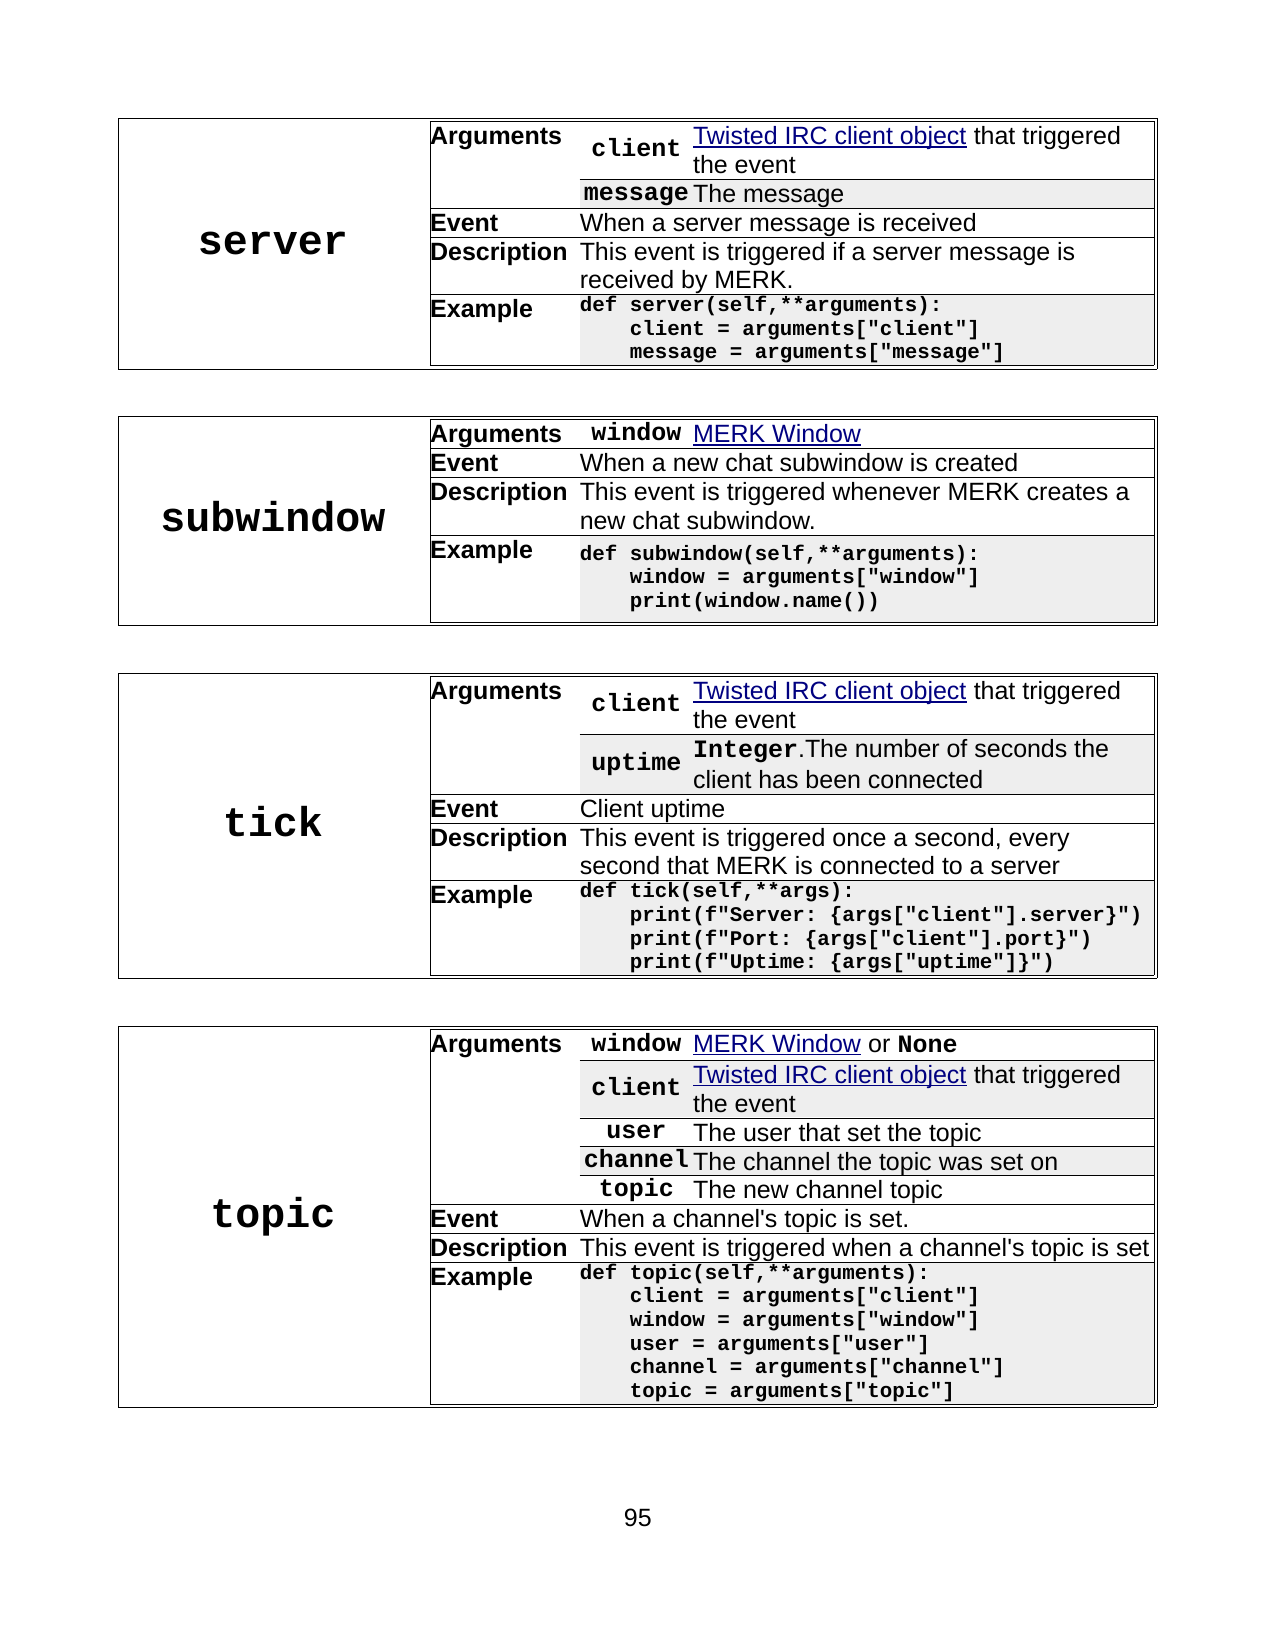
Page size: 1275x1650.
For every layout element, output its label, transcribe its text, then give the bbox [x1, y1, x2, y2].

table_header tick [119, 674, 427, 978]
table_cell Description [431, 1234, 579, 1262]
table_header [427, 1027, 1157, 1407]
table_cell Description [431, 238, 579, 294]
table_header client [580, 122, 693, 179]
table_cell Example [431, 1263, 579, 1404]
table_cell Twisted IRC client object that triggered the event [693, 1061, 1154, 1117]
table_cell This event is triggered when a channel's topic is set [580, 1234, 1154, 1262]
table_cell Event [431, 209, 579, 237]
table_cell The channel the topic was set on [693, 1147, 1154, 1175]
table_header topic [119, 1027, 427, 1407]
table_cell Example [431, 536, 579, 622]
table_cell uptime [580, 735, 693, 794]
table_cell Description [431, 824, 579, 880]
table_cell def topic(self,**arguments): client = arguments["client"] window = arguments["window"] user = arguments["user"] channel = arguments["channel"] topic = arguments["topic"] [580, 1263, 1154, 1404]
table_cell message [580, 180, 693, 208]
table_cell def server(self,**arguments): client = arguments["client"] message = arguments["message"] [580, 295, 1154, 365]
table_header [427, 674, 1157, 978]
table_cell Example [431, 881, 579, 975]
table_cell This event is triggered if a server message is received by MERK. [580, 238, 1154, 294]
table_cell Client uptime [580, 795, 1154, 822]
table_cell The user that set the topic [693, 1119, 1154, 1146]
table_header MERK Window [693, 420, 1154, 448]
table_header window [580, 1030, 693, 1060]
table_cell The message [693, 180, 1154, 208]
table_cell Event [431, 1205, 579, 1233]
table_cell When a server message is received [580, 209, 1154, 237]
table_header Twisted IRC client object that triggered the event [693, 122, 1154, 179]
table_header client [580, 677, 693, 734]
table_cell Example [431, 295, 579, 365]
table_header Arguments [431, 420, 579, 448]
table_cell def subwindow(self,**arguments): window = arguments["window"] print(window.name()) [580, 536, 1154, 622]
table_cell The new channel topic [693, 1176, 1154, 1204]
table_cell topic [580, 1176, 693, 1204]
table_cell When a channel's topic is set. [580, 1205, 1154, 1233]
table_cell def tick(self,**args): print(f"Server: {args["client"].server}") print(f"Port: {args["client"].port}") print(f"Uptime: {args["uptime"]}") [580, 881, 1154, 975]
table_header Arguments [431, 677, 579, 794]
table_cell Description [431, 478, 579, 534]
table_header Twisted IRC client object that triggered the event [693, 677, 1154, 734]
table_cell Integer.The number of seconds the client has been connected [693, 735, 1154, 794]
table_header MERK Window or None [693, 1030, 1154, 1060]
table_header Arguments [431, 1030, 579, 1204]
table_cell When a new chat subwindow is created [580, 449, 1154, 477]
table_header [427, 119, 1157, 368]
table_header subwindow [119, 417, 427, 625]
table_cell Event [431, 795, 579, 822]
table_header Arguments [431, 122, 579, 208]
table_header server [119, 119, 427, 368]
table_cell user [580, 1119, 693, 1146]
table_cell client [580, 1061, 693, 1117]
table_header [427, 417, 1157, 625]
table_cell This event is triggered whenever MERK creates a new chat subwindow. [580, 478, 1154, 534]
table_header window [580, 420, 693, 448]
table_cell channel [580, 1147, 693, 1175]
table_cell This event is triggered once a second, every second that MERK is connected to a server [580, 824, 1154, 880]
table_cell Event [431, 449, 579, 477]
